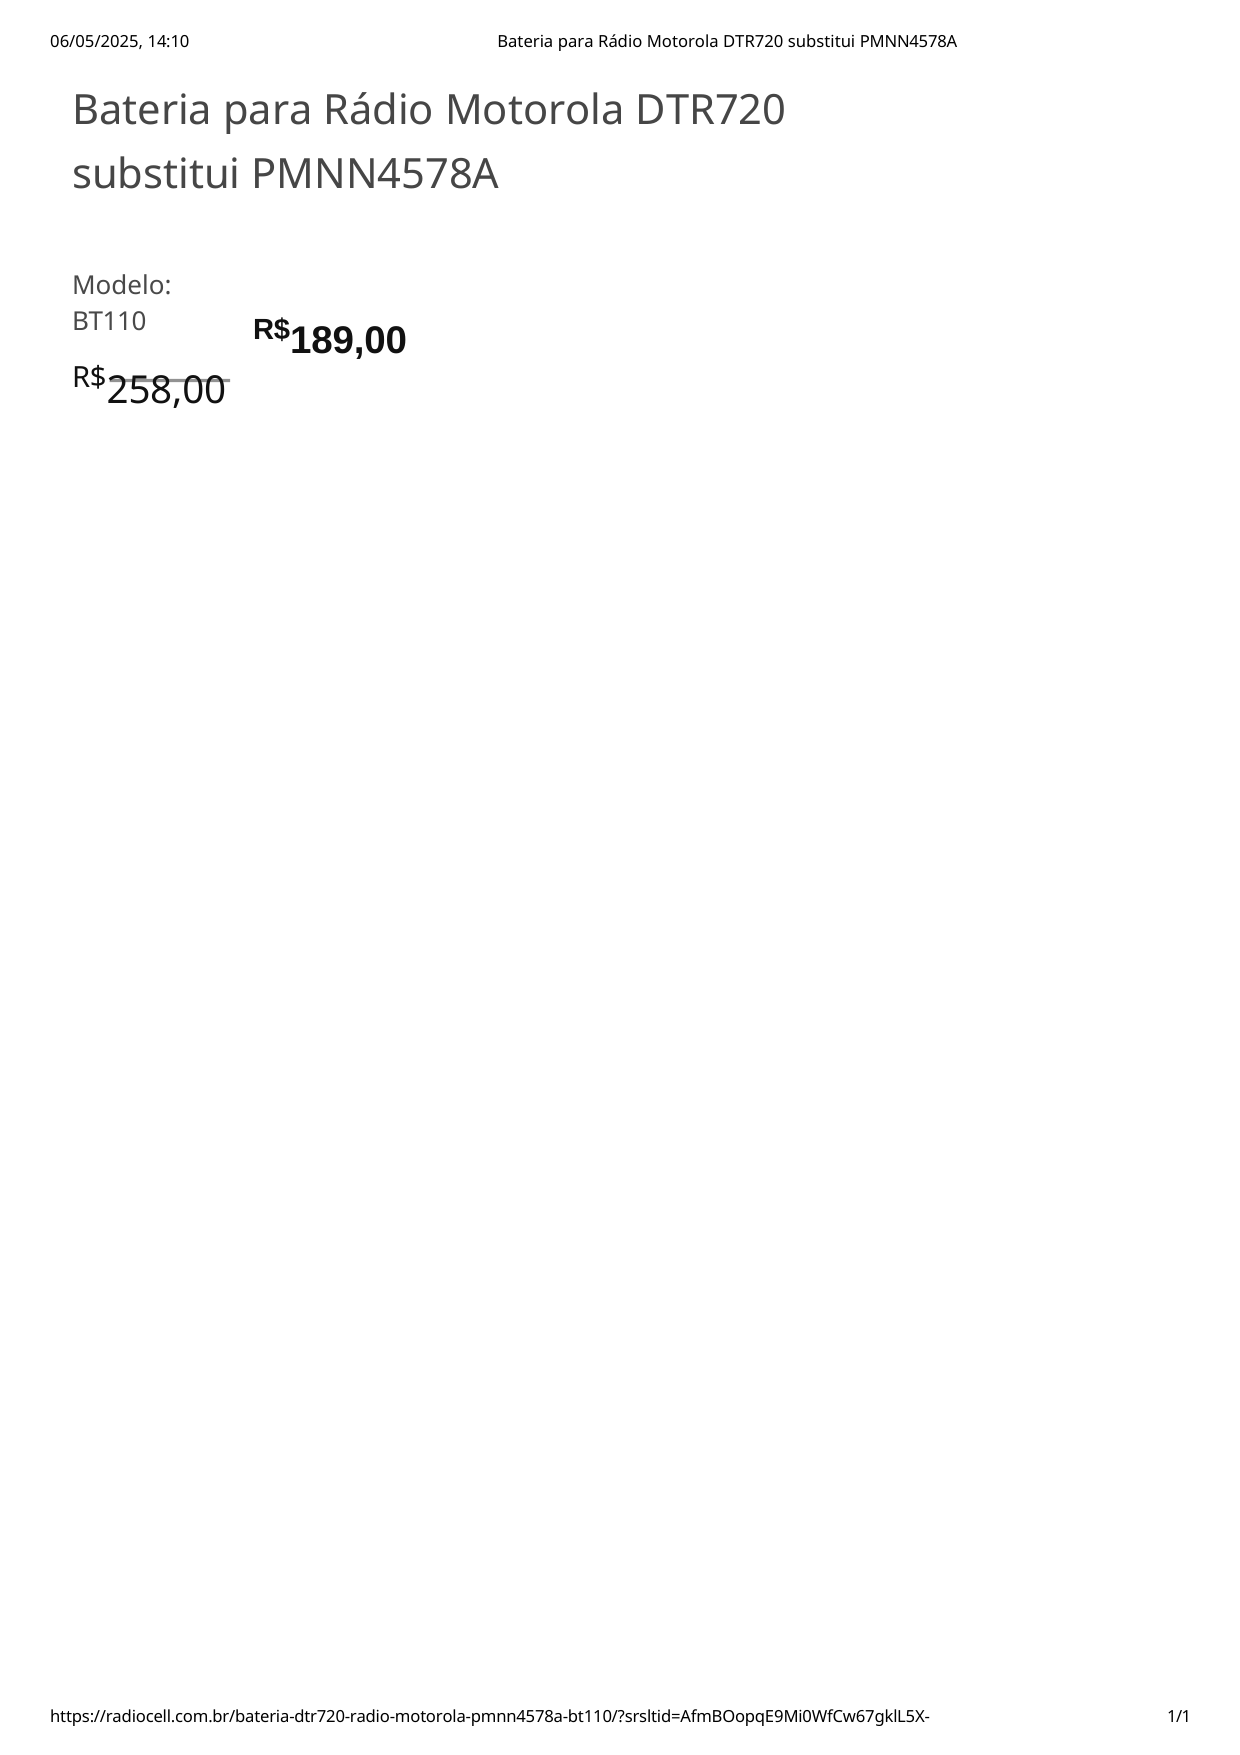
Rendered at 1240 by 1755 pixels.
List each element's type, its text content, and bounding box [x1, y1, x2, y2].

subtitle Bateria para Rádio Motorola DTR720 substitui PMNN4578A [72, 80, 873, 201]
text 06/05/2025, 14:10 Bateria para Rádio Motorola DTR720 substitui PMNN4578A [50, 29, 1195, 52]
text R$258,00 [72, 356, 248, 415]
text R$189,00 [253, 312, 1195, 361]
subtitle Modelo: BT110 [72, 267, 248, 338]
